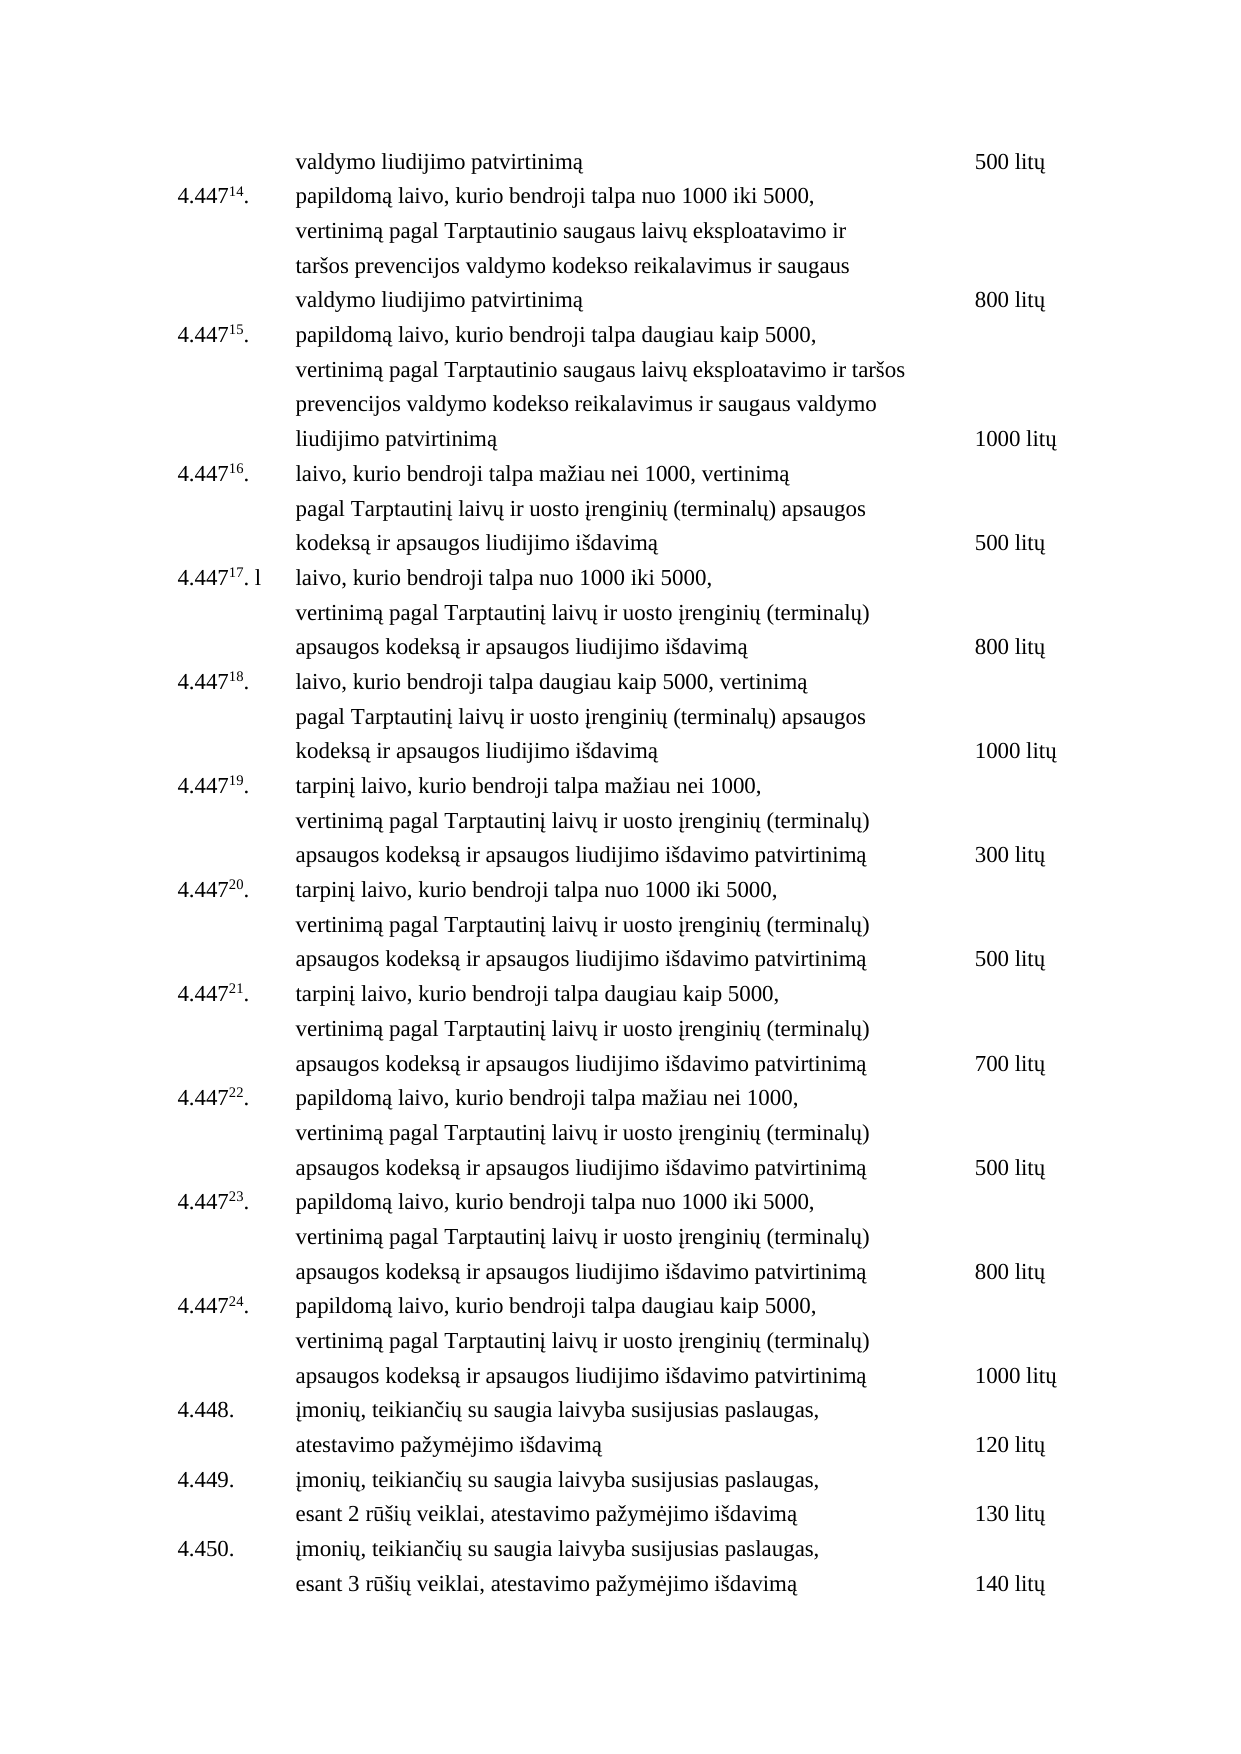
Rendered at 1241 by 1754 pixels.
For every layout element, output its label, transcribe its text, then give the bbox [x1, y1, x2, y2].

text apsaugos kodeksą ir apsaugos liudijimo išdavimo patvirtinimą 500 litų [295, 1154, 1122, 1180]
text vertinimą pagal Tarptautinį laivų ir uosto įrenginių (terminalų) [295, 599, 1122, 625]
text vertinimą pagal Tarptautinio saugaus laivų eksploatavimo ir taršos [295, 356, 1122, 382]
text 4.450. įmonių, teikiančių su saugia laivyba susijusias paslaugas, [177, 1535, 1122, 1562]
text pagal Tarptautinį laivų ir uosto įrenginių (terminalų) apsaugos [295, 494, 1122, 521]
text vertinimą pagal Tarptautinį laivų ir uosto įrenginių (terminalų) [295, 1015, 1122, 1041]
text apsaugos kodeksą ir apsaugos liudijimo išdavimo patvirtinimą 700 litų [295, 1049, 1122, 1076]
text kodeksą ir apsaugos liudijimo išdavimą 1000 litų [295, 737, 1122, 764]
text kodeksą ir apsaugos liudijimo išdavimą 500 litų [295, 529, 1122, 556]
text taršos prevencijos valdymo kodekso reikalavimus ir saugaus [295, 252, 1122, 278]
text 4.44724. papildomą laivo, kurio bendroji talpa daugiau kaip 5000, [177, 1292, 1122, 1319]
text vertinimą pagal Tarptautinį laivų ir uosto įrenginių (terminalų) [295, 911, 1122, 937]
text valdymo liudijimo patvirtinimą 500 litų [295, 148, 1122, 174]
text apsaugos kodeksą ir apsaugos liudijimo išdavimo patvirtinimą 800 litų [295, 1258, 1122, 1284]
text 4.449. įmonių, teikiančių su saugia laivyba susijusias paslaugas, [177, 1466, 1122, 1492]
text 4.44714. papildomą laivo, kurio bendroji talpa nuo 1000 iki 5000, [177, 182, 1122, 209]
text 4.44718. laivo, kurio bendroji talpa daugiau kaip 5000, vertinimą [177, 668, 1122, 694]
text vertinimą pagal Tarptautinį laivų ir uosto įrenginių (terminalų) [295, 1223, 1122, 1249]
text apsaugos kodeksą ir apsaugos liudijimo išdavimo patvirtinimą 500 litų [295, 946, 1122, 972]
text 4.44715. papildomą laivo, kurio bendroji talpa daugiau kaip 5000, [177, 321, 1122, 347]
text 4.44716. laivo, kurio bendroji talpa mažiau nei 1000, vertinimą [177, 460, 1122, 486]
text 4.44723. papildomą laivo, kurio bendroji talpa nuo 1000 iki 5000, [177, 1188, 1122, 1215]
text vertinimą pagal Tarptautinį laivų ir uosto įrenginių (terminalų) [295, 807, 1122, 833]
text 4.44721. tarpinį laivo, kurio bendroji talpa daugiau kaip 5000, [177, 980, 1122, 1007]
text prevencijos valdymo kodekso reikalavimus ir saugaus valdymo [295, 391, 1122, 417]
text pagal Tarptautinį laivų ir uosto įrenginių (terminalų) apsaugos [295, 703, 1122, 729]
text apsaugos kodeksą ir apsaugos liudijimo išdavimo patvirtinimą 1000 litų [295, 1362, 1122, 1388]
text valdymo liudijimo patvirtinimą 800 litų [295, 286, 1122, 313]
text vertinimą pagal Tarptautinį laivų ir uosto įrenginių (terminalų) [295, 1327, 1122, 1353]
text esant 2 rūšių veiklai, atestavimo pažymėjimo išdavimą 130 litų [177, 1501, 1122, 1527]
text 4.44717. l laivo, kurio bendroji talpa nuo 1000 iki 5000, [177, 564, 1122, 590]
text 4.44720. tarpinį laivo, kurio bendroji talpa nuo 1000 iki 5000, [177, 876, 1122, 902]
text apsaugos kodeksą ir apsaugos liudijimo išdavimą 800 litų [295, 633, 1122, 660]
text 4.44719. tarpinį laivo, kurio bendroji talpa mažiau nei 1000, [177, 772, 1122, 798]
text atestavimo pažymėjimo išdavimą 120 litų [177, 1431, 1122, 1457]
text 4.448. įmonių, teikiančių su saugia laivyba susijusias paslaugas, [177, 1396, 1122, 1423]
text esant 3 rūšių veiklai, atestavimo pažymėjimo išdavimą 140 litų [177, 1570, 1122, 1596]
text vertinimą pagal Tarptautinį laivų ir uosto įrenginių (terminalų) [295, 1119, 1122, 1145]
text apsaugos kodeksą ir apsaugos liudijimo išdavimo patvirtinimą 300 litų [295, 841, 1122, 868]
text liudijimo patvirtinimą 1000 litų [295, 425, 1122, 452]
text vertinimą pagal Tarptautinio saugaus laivų eksploatavimo ir [295, 217, 1122, 243]
text 4.44722. papildomą laivo, kurio bendroji talpa mažiau nei 1000, [177, 1084, 1122, 1111]
